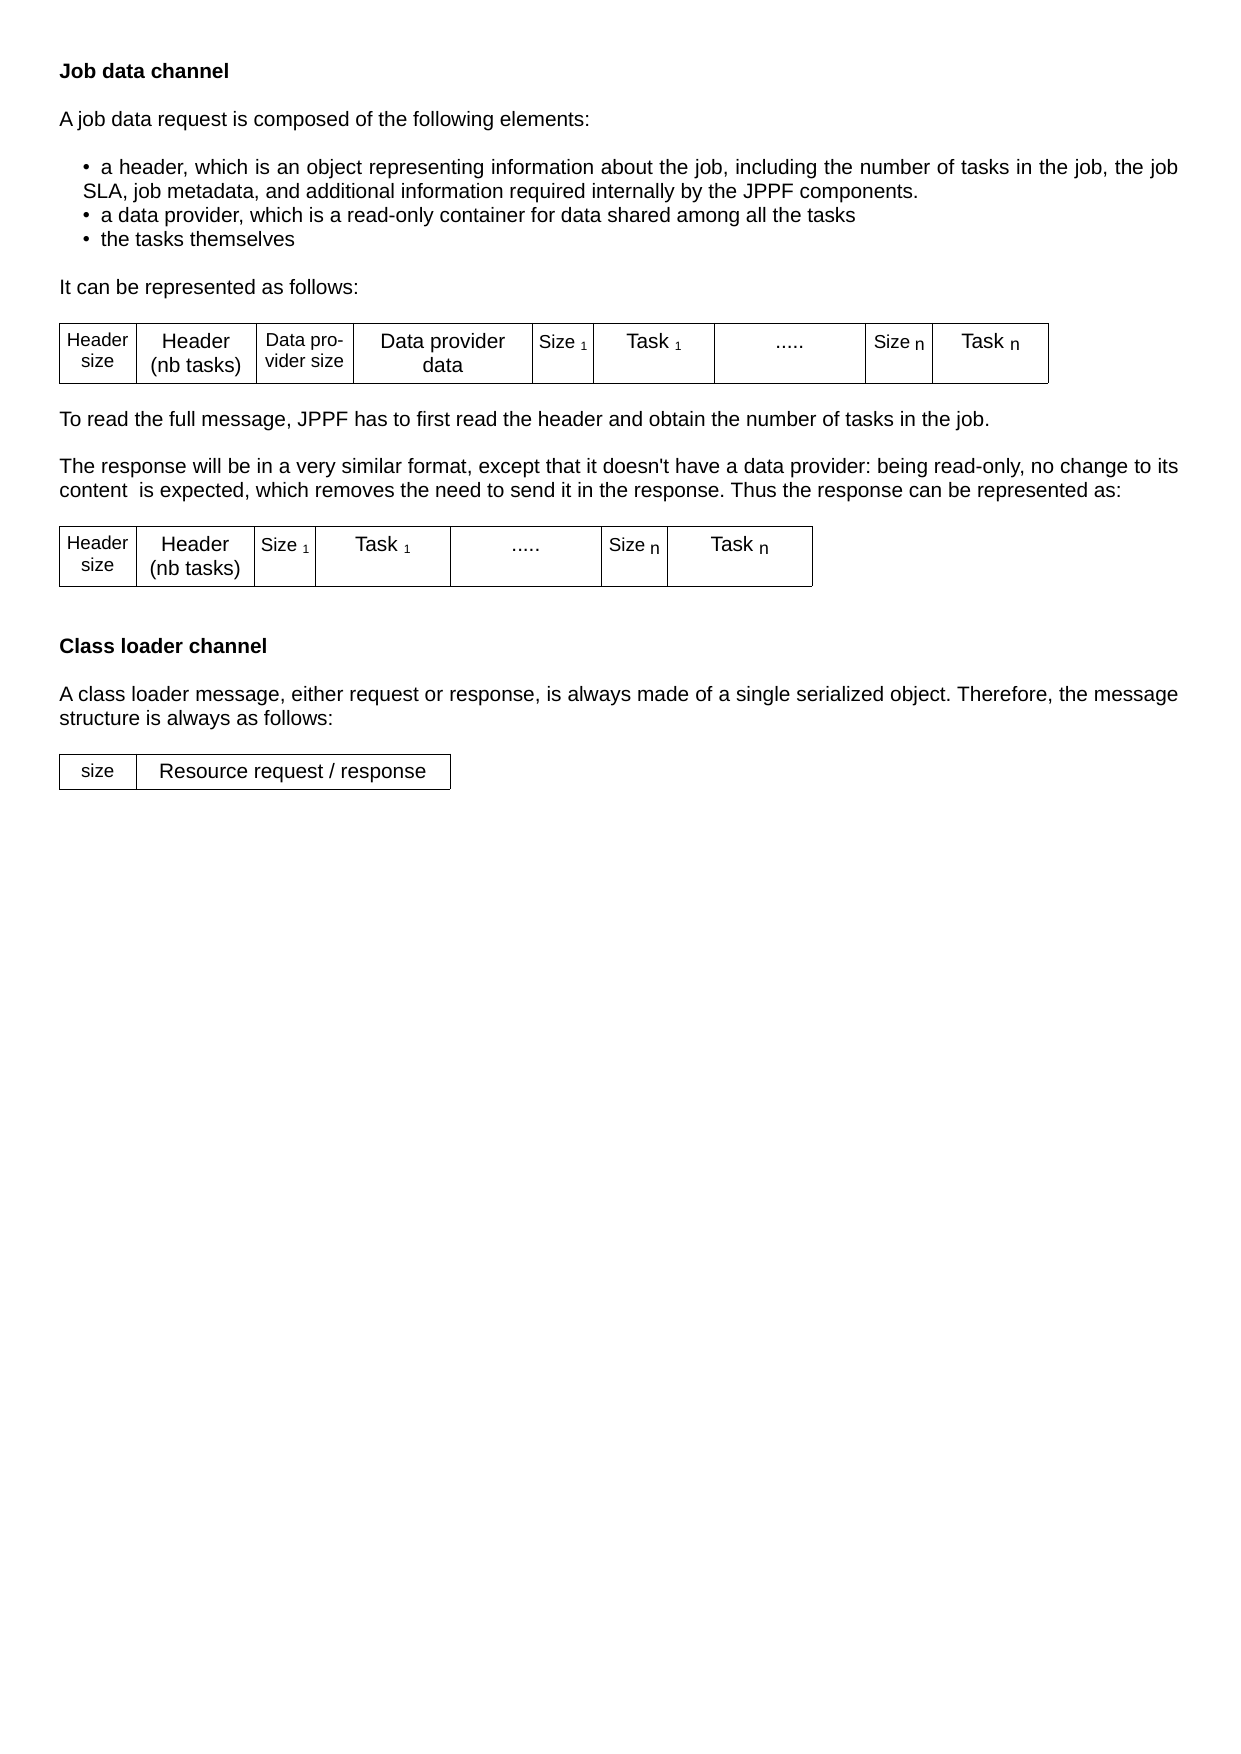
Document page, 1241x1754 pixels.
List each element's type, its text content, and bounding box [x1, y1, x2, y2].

table_header Header size [60, 324, 136, 382]
table_header Size n [866, 324, 932, 382]
list the tasks themselves [83, 227, 1181, 251]
text The response will be in a very similar format, except that it doesn't have a data provider: being read-only, no change to its content is expected, which removes the need to send it in the response. Thus the response can be represented as: [59, 454, 1181, 502]
table_header ..... [715, 324, 865, 382]
text A job data request is composed of the following elements: [59, 107, 1181, 131]
text Class loader channel [59, 634, 1181, 658]
list a header, which is an object representing information about the job, including the number of tasks in the job, the job SLA, job metadata, and additional information required internally by the JPPF components. [83, 155, 1181, 203]
text To read the full message, JPPF has to first read the header and obtain the number of tasks in the job. [59, 406, 1181, 430]
table_header Size 1 [533, 324, 593, 382]
table_header Size n [602, 527, 667, 586]
table_header Task n [933, 324, 1048, 382]
table_header Header size [60, 527, 136, 586]
table_header size [60, 755, 136, 789]
table_header ..... [451, 527, 601, 586]
table_header Size 1 [255, 527, 315, 586]
table_header Header (nb tasks) [137, 527, 254, 586]
text Job data channel [59, 59, 1181, 83]
text It can be represented as follows: [59, 275, 1181, 299]
table_header Data provider data [354, 324, 532, 382]
table_header Task n [668, 527, 812, 586]
table_header Header (nb tasks) [137, 324, 256, 382]
table_header Task 1 [594, 324, 714, 382]
text A class loader message, either request or response, is always made of a single serialized object. Therefore, the message structure is always as follows: [59, 682, 1181, 729]
table_header Task 1 [316, 527, 450, 586]
table_header Resource request / response [137, 755, 450, 789]
list a data provider, which is a read-only container for data shared among all the tasks [83, 203, 1181, 227]
table_header Data pro-vider size [257, 324, 353, 382]
